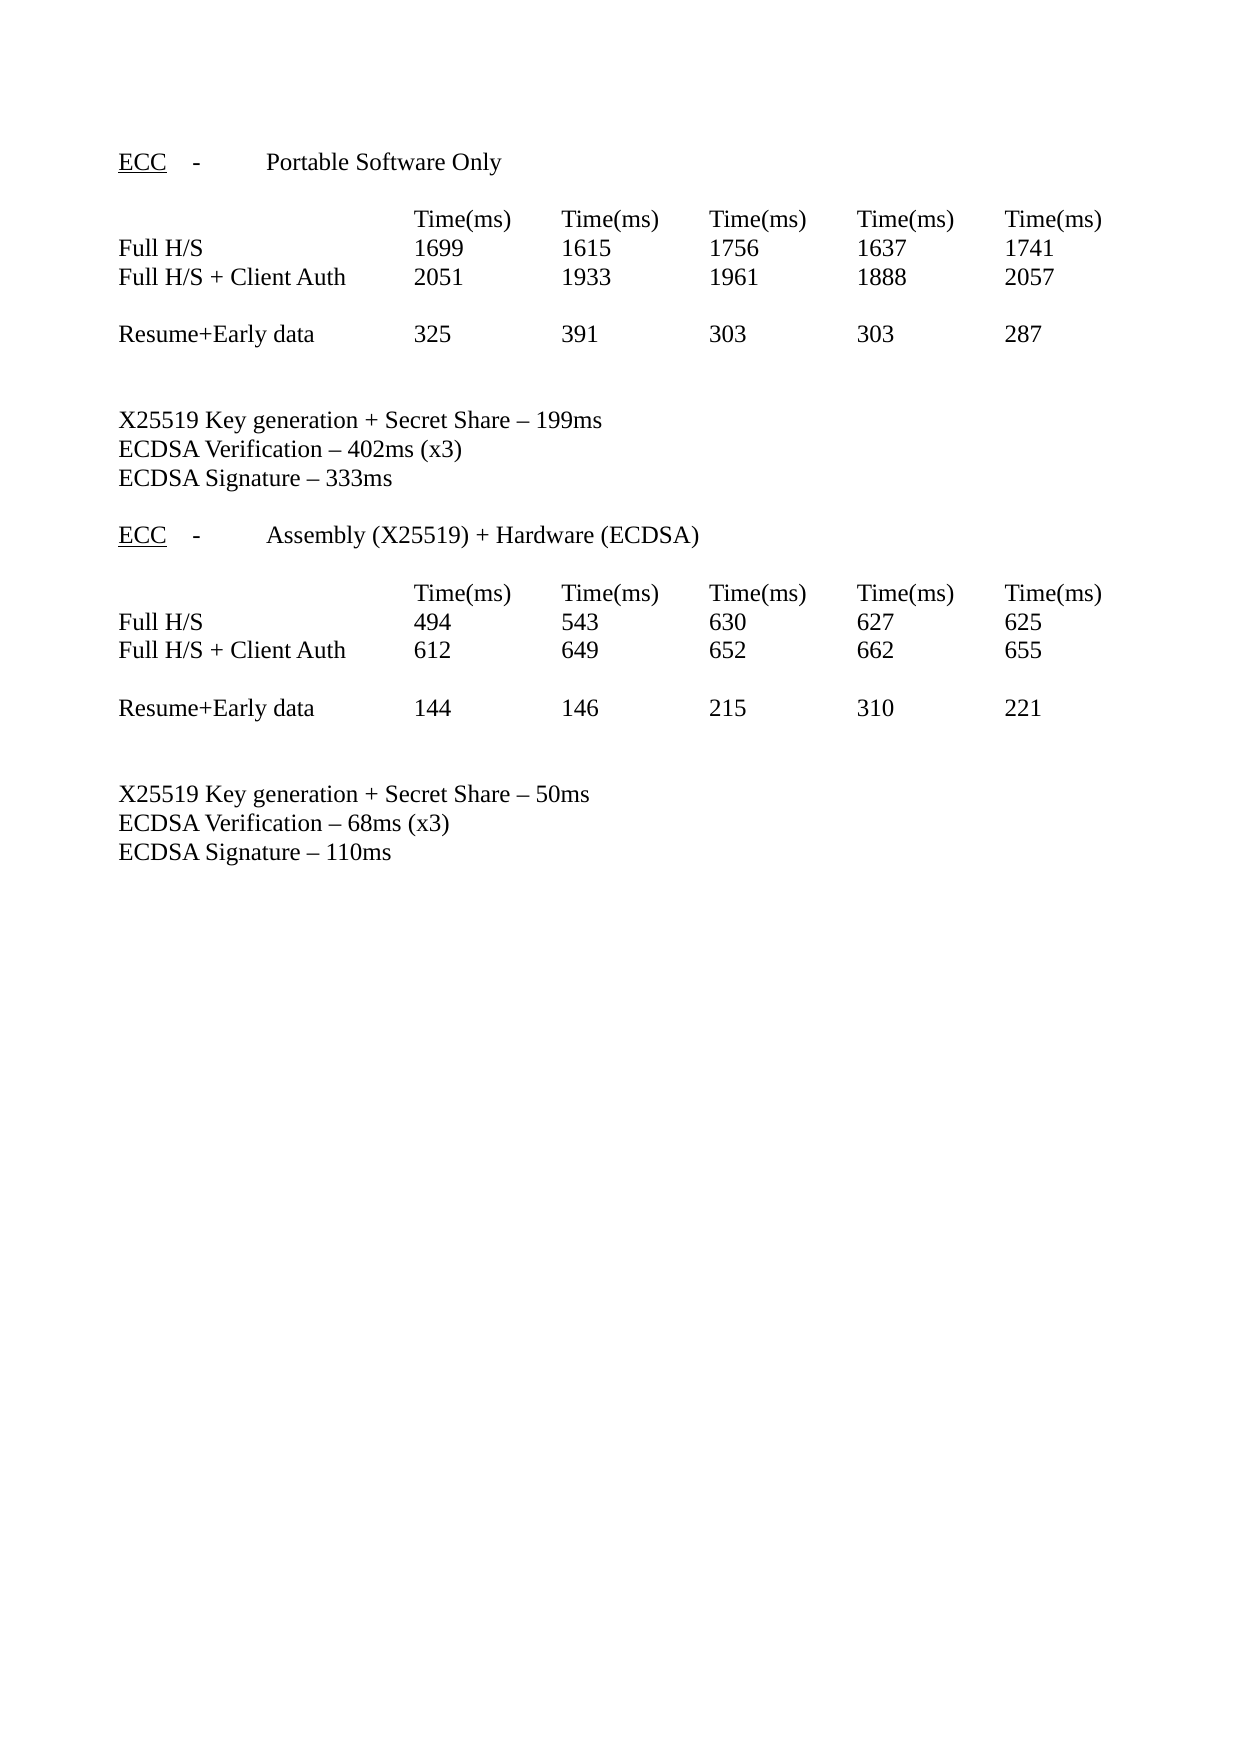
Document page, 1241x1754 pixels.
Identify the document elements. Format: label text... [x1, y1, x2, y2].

text Full H/S + Client Auth 2051 1933 1961 1888 2057 [118, 262, 1122, 291]
text Full H/S + Client Auth 612 649 652 662 655 [118, 636, 1122, 664]
text ECDSA Verification – 402ms (x3) [118, 434, 1122, 463]
text Resume+Early data 144 146 215 310 221 [118, 693, 1122, 722]
text X25519 Key generation + Secret Share – 199ms [118, 406, 1122, 434]
text ECDSA Verification – 68ms (x3) [118, 808, 1122, 837]
text Resume+Early data 325 391 303 303 287 [118, 319, 1122, 348]
text ECC - Assembly (X25519) + Hardware (ECDSA) [118, 521, 1122, 549]
text ECDSA Signature – 333ms [118, 463, 1122, 492]
text ECDSA Signature – 110ms [118, 837, 1122, 866]
text Full H/S 1699 1615 1756 1637 1741 [118, 233, 1122, 262]
text Full H/S 494 543 630 627 625 [118, 607, 1122, 636]
text ECC - Portable Software Only [118, 147, 1122, 176]
text Time(ms) Time(ms) Time(ms) Time(ms) Time(ms) [118, 578, 1122, 607]
text Time(ms) Time(ms) Time(ms) Time(ms) Time(ms) [118, 204, 1122, 233]
text X25519 Key generation + Secret Share – 50ms [118, 779, 1122, 808]
